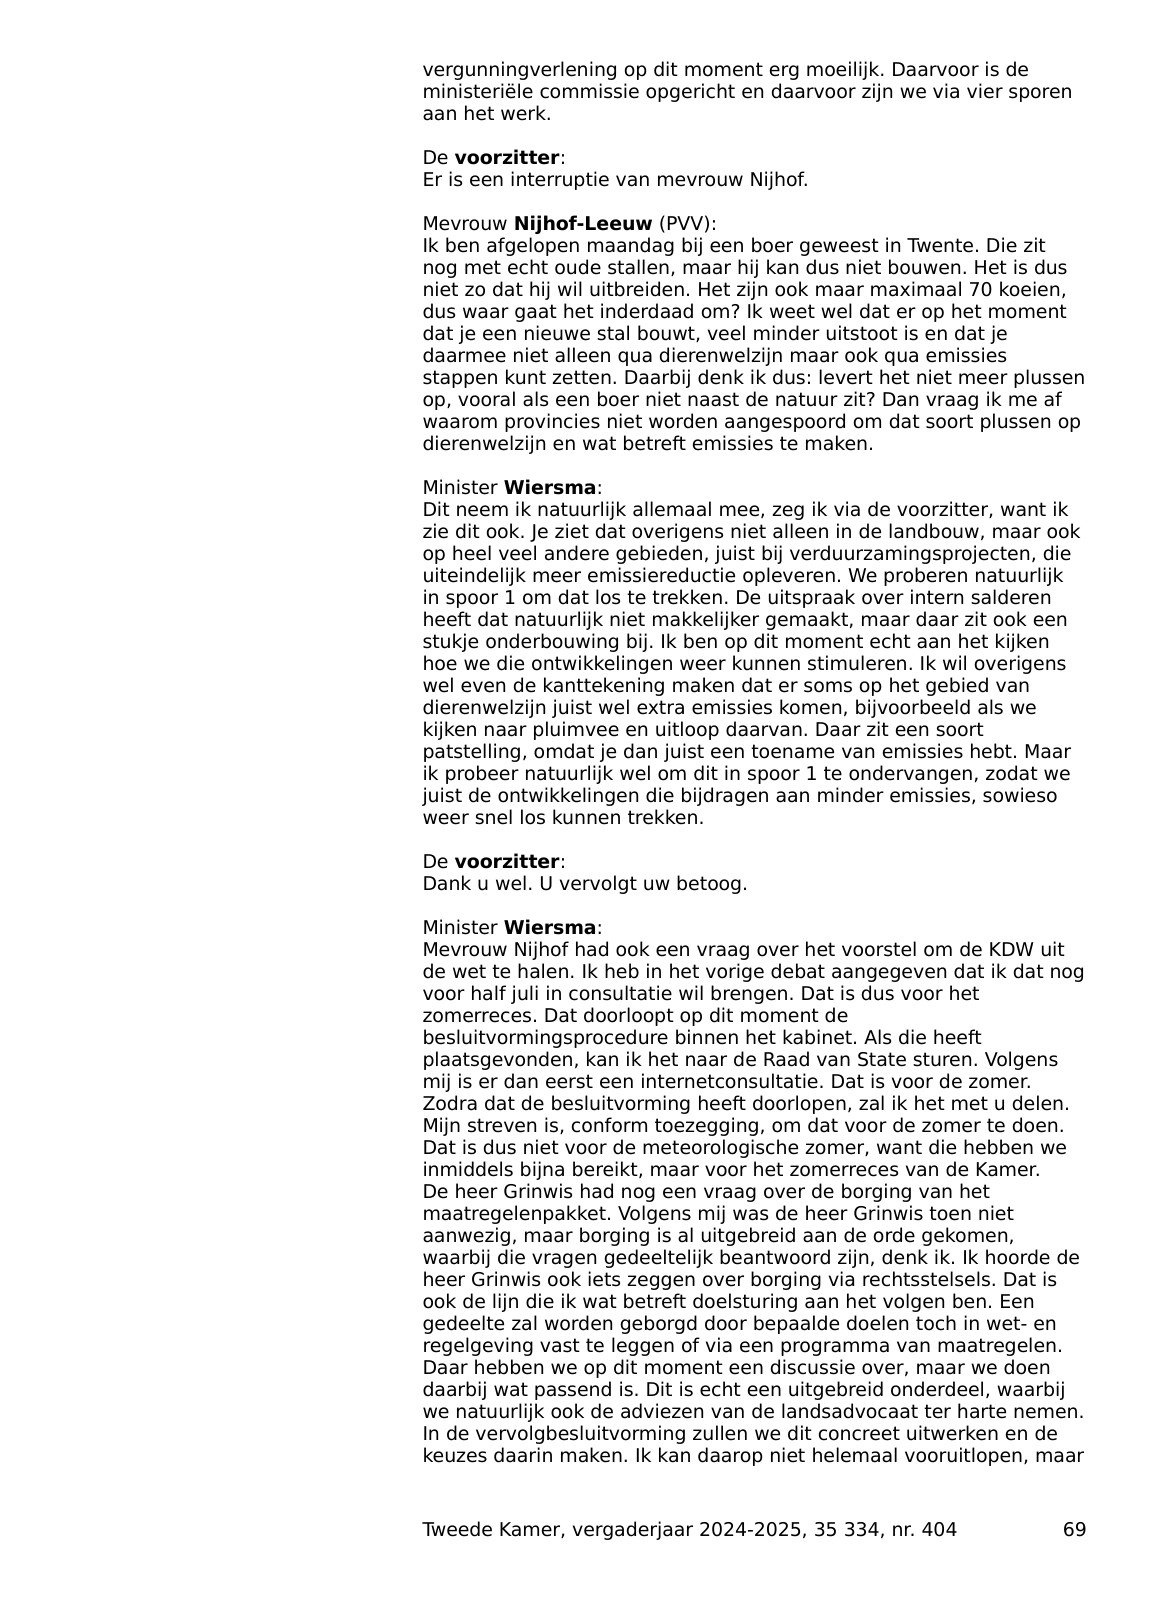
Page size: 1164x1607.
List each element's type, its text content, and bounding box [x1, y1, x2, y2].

text Mevrouw Nijhof-Leeuw (PVV): [422, 213, 1087, 235]
text Minister Wiersma: [422, 477, 1087, 499]
text Dank u wel. U vervolgt uw betoog. [422, 873, 1087, 895]
text De heer Grinwis had nog een vraag over de borging van het maatregelenpakket. Volgens mij was de heer Grinwis toen niet aanwezig, maar borging is al uitgebreid aan de orde gekomen, waarbij die vragen gedeeltelijk beantwoord zijn, denk ik. Ik hoorde de heer Grinwis ook iets zeggen over borging via rechtsstelsels. Dat is ook de lijn die ik wat betreft doelsturing aan het volgen ben. Een gedeelte zal worden geborgd door bepaalde doelen toch in wet- en regelgeving vast te leggen of via een programma van maatregelen. Daar hebben we op dit moment een discussie over, maar we doen daarbij wat passend is. Dit is echt een uitgebreid onderdeel, waarbij we natuurlijk ook de adviezen van de landsadvocaat ter harte nemen. In de vervolgbesluitvorming zullen we dit concreet uitwerken en de keuzes daarin maken. Ik kan daarop niet helemaal vooruitlopen, maar [422, 1181, 1087, 1467]
text Dit neem ik natuurlijk allemaal mee, zeg ik via de voorzitter, want ik zie dit ook. Je ziet dat overigens niet alleen in de landbouw, maar ook op heel veel andere gebieden, juist bij verduurzamingsprojecten, die uiteindelijk meer emissiereductie opleveren. We proberen natuurlijk in spoor 1 om dat los te trekken. De uitspraak over intern salderen heeft dat natuurlijk niet makkelijker gemaakt, maar daar zit ook een stukje onderbouwing bij. Ik ben op dit moment echt aan het kijken hoe we die ontwikkelingen weer kunnen stimuleren. Ik wil overigens wel even de kanttekening maken dat er soms op het gebied van dierenwelzijn juist wel extra emissies komen, bijvoorbeeld als we kijken naar pluimvee en uitloop daarvan. Daar zit een soort patstelling, omdat je dan juist een toename van emissies hebt. Maar ik probeer natuurlijk wel om dit in spoor 1 te ondervangen, zodat we juist de ontwikkelingen die bijdragen aan minder emissies, sowieso weer snel los kunnen trekken. [422, 499, 1087, 829]
text De voorzitter: [422, 147, 1087, 169]
text De voorzitter: [422, 851, 1087, 873]
text Er is een interruptie van mevrouw Nijhof. [422, 169, 1087, 191]
text Mevrouw Nijhof had ook een vraag over het voorstel om de KDW uit de wet te halen. Ik heb in het vorige debat aangegeven dat ik dat nog voor half juli in consultatie wil brengen. Dat is dus voor het zomerreces. Dat doorloopt op dit moment de besluitvormingsprocedure binnen het kabinet. Als die heeft plaatsgevonden, kan ik het naar de Raad van State sturen. Volgens mij is er dan eerst een internetconsultatie. Dat is voor de zomer. Zodra dat de besluitvorming heeft doorlopen, zal ik het met u delen. Mijn streven is, conform toezegging, om dat voor de zomer te doen. Dat is dus niet voor de meteorologische zomer, want die hebben we inmiddels bijna bereikt, maar voor het zomerreces van de Kamer. [422, 939, 1087, 1181]
text Minister Wiersma: [422, 917, 1087, 939]
text Ik ben afgelopen maandag bij een boer geweest in Twente. Die zit nog met echt oude stallen, maar hij kan dus niet bouwen. Het is dus niet zo dat hij wil uitbreiden. Het zijn ook maar maximaal 70 koeien, dus waar gaat het inderdaad om? Ik weet wel dat er op het moment dat je een nieuwe stal bouwt, veel minder uitstoot is en dat je daarmee niet alleen qua dierenwelzijn maar ook qua emissies stappen kunt zetten. Daarbij denk ik dus: levert het niet meer plussen op, vooral als een boer niet naast de natuur zit? Dan vraag ik me af waarom provincies niet worden aangespoord om dat soort plussen op dierenwelzijn en wat betreft emissies te maken. [422, 235, 1087, 455]
text vergunningverlening op dit moment erg moeilijk. Daarvoor is de ministeriële commissie opgericht en daarvoor zijn we via vier sporen aan het werk. [422, 59, 1087, 125]
